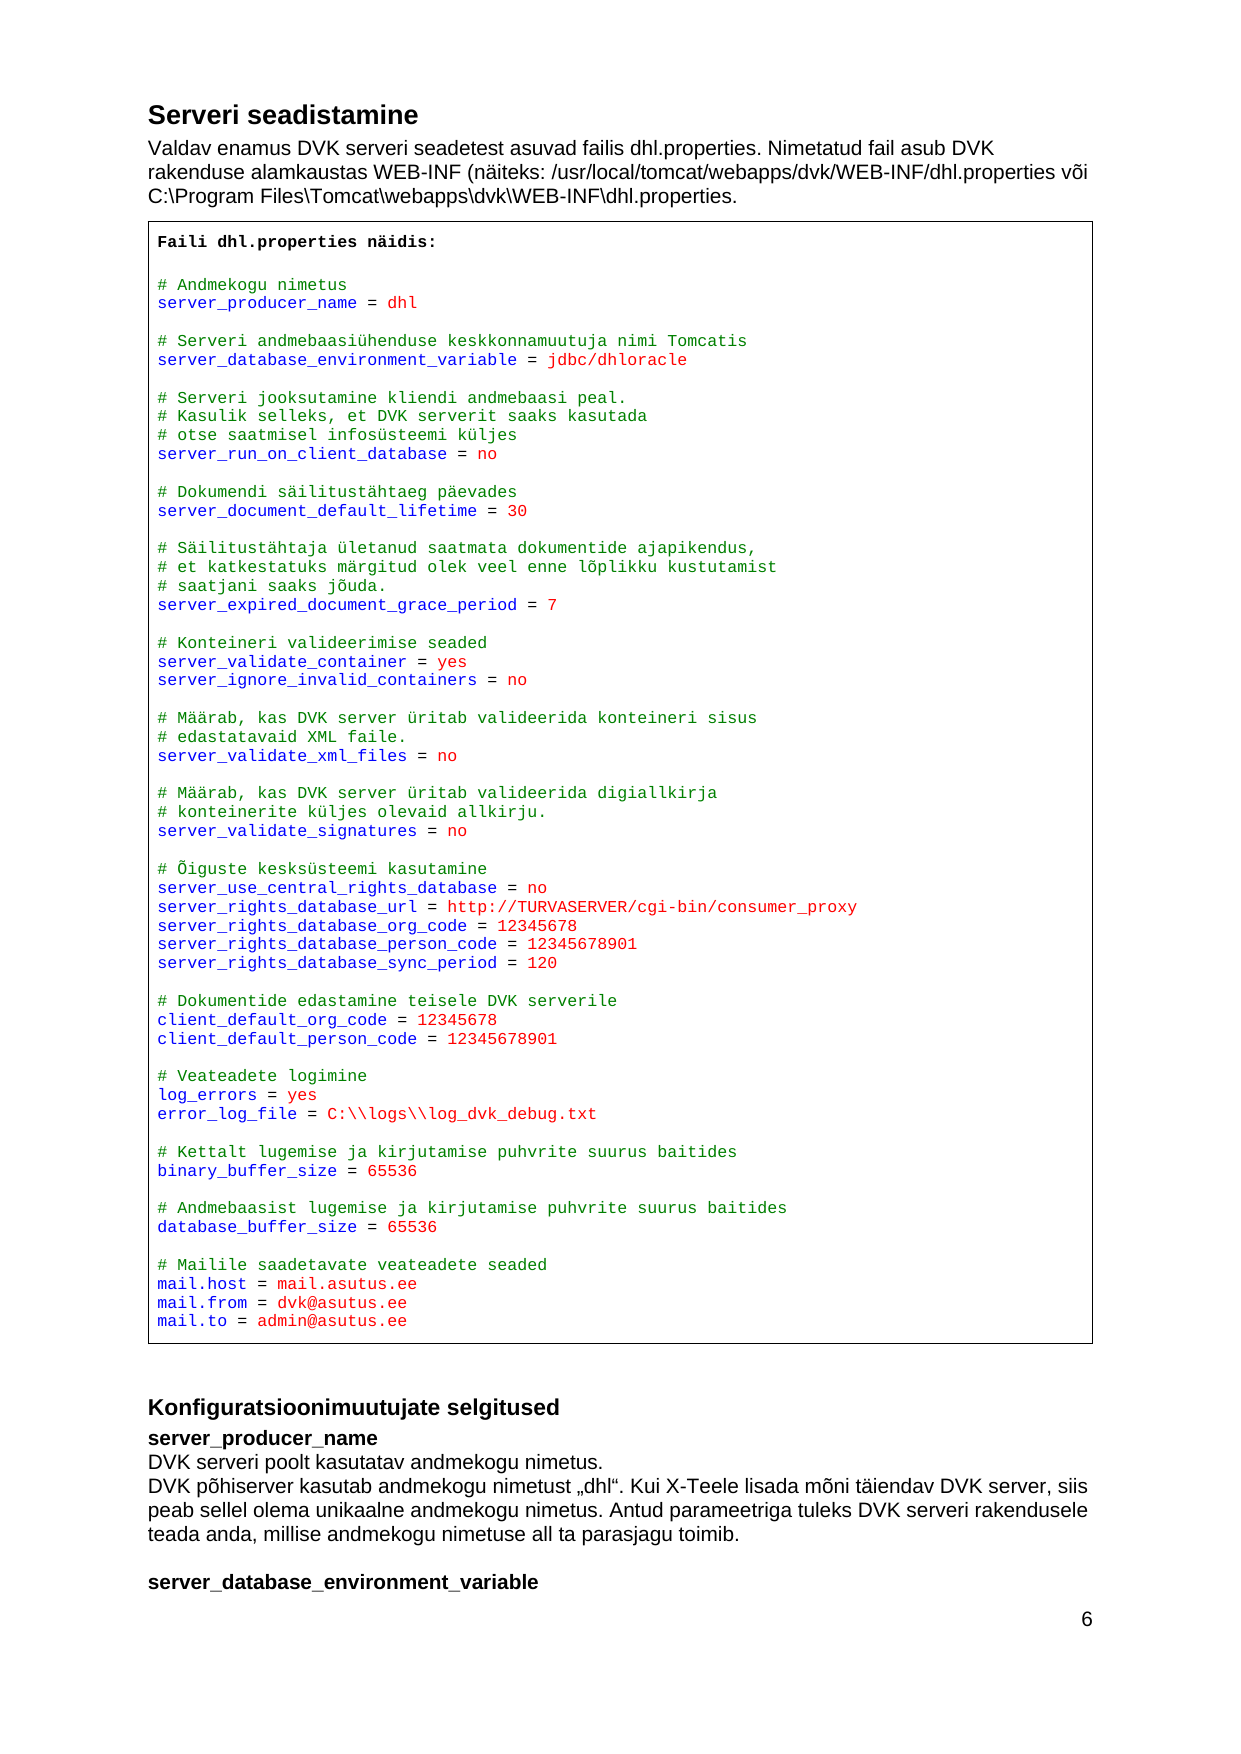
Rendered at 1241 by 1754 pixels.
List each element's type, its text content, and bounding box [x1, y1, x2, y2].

text # Konteineri valideerimise seaded [149, 631, 1092, 650]
text # Mailile saadetavate veateadete seaded [149, 1253, 1092, 1272]
text # Andmekogu nimetus [149, 273, 1092, 292]
subtitle Konfiguratsioonimuutujate selgitused [148, 1393, 1093, 1420]
text server_rights_database_org_code = 12345678 [149, 914, 1092, 933]
text DVK serveri poolt kasutatav andmekogu nimetus. [148, 1450, 1093, 1474]
text binary_buffer_size = 65536 [149, 1159, 1092, 1181]
text database_buffer_size = 65536 [149, 1216, 1092, 1238]
text # Dokumendi säilitustähtaeg päevades [149, 480, 1092, 499]
text mail.host = mail.asutus.ee [149, 1272, 1092, 1291]
text server_rights_database_person_code = 12345678901 [149, 933, 1092, 952]
text # Kettalt lugemise ja kirjutamise puhvrite suurus baitides [149, 1140, 1092, 1159]
text # Dokumentide edastamine teisele DVK serverile [149, 989, 1092, 1008]
text Valdav enamus DVK serveri seadetest asuvad failis dhl.properties. Nimetatud fail asub DVK rakenduse alamkaustas WEB-INF (näiteks: /usr/local/tomcat/webapps/dvk/WEB-INF/dhl.properties või C:\Program Files\Tomcat\webapps\dvk\WEB-INF\dhl.properties. [148, 136, 1093, 208]
text log_errors = yes [149, 1084, 1092, 1102]
text # otse saatmisel infosüsteemi küljes [149, 424, 1092, 443]
text server_rights_database_sync_period = 120 [149, 952, 1092, 974]
text # Serveri jooksutamine kliendi andmebaasi peal. [149, 386, 1092, 405]
text Faili dhl.properties näidis: [149, 230, 1092, 273]
text # Määrab, kas DVK server üritab valideerida digiallkirja [149, 782, 1092, 801]
subtitle Serveri seadistamine [148, 99, 1093, 130]
text # et katkestatuks märgitud olek veel enne lõplikku kustutamist [149, 556, 1092, 574]
text # Määrab, kas DVK server üritab valideerida konteineri sisus [149, 707, 1092, 725]
text server_document_default_lifetime = 30 [149, 499, 1092, 521]
text server_database_environment_variable = jdbc/dhloracle [149, 348, 1092, 370]
text error_log_file = C:\\logs\\log_dvk_debug.txt [149, 1102, 1092, 1124]
text # Serveri andmebaasiühenduse keskkonnamuutuja nimi Tomcatis [149, 329, 1092, 348]
text # saatjani saaks jõuda. [149, 574, 1092, 593]
text client_default_person_code = 12345678901 [149, 1027, 1092, 1049]
text mail.to = admin@asutus.ee [149, 1310, 1092, 1332]
text # edastatavaid XML faile. [149, 725, 1092, 744]
text server_use_central_rights_database = no [149, 876, 1092, 895]
text # Kasulik selleks, et DVK serverit saaks kasutada [149, 405, 1092, 424]
text # Õiguste kesksüsteemi kasutamine [149, 857, 1092, 876]
text server_rights_database_url = http://TURVASERVER/cgi-bin/consumer_proxy [149, 895, 1092, 914]
text client_default_org_code = 12345678 [149, 1008, 1092, 1027]
text server_validate_xml_files = no [149, 744, 1092, 766]
text # Veateadete logimine [149, 1065, 1092, 1084]
text server_producer_name [148, 1426, 1093, 1450]
text # Andmebaasist lugemise ja kirjutamise puhvrite suurus baitides [149, 1197, 1092, 1216]
text server_run_on_client_database = no [149, 443, 1092, 464]
text # konteinerite küljes olevaid allkirju. [149, 801, 1092, 820]
text server_expired_document_grace_period = 7 [149, 593, 1092, 615]
text server_producer_name = dhl [149, 292, 1092, 314]
text # Säilitustähtaja ületanud saatmata dokumentide ajapikendus, [149, 537, 1092, 556]
text server_ignore_invalid_containers = no [149, 669, 1092, 691]
text mail.from = dvk@asutus.ee [149, 1291, 1092, 1310]
text server_database_environment_variable [148, 1570, 1093, 1594]
text server_validate_container = yes [149, 650, 1092, 669]
text server_validate_signatures = no [149, 820, 1092, 842]
text DVK põhiserver kasutab andmekogu nimetust „dhl“. Kui X-Teele lisada mõni täiendav DVK server, siis peab sellel olema unikaalne andmekogu nimetus. Antud parameetriga tuleks DVK serveri rakendusele teada anda, millise andmekogu nimetuse all ta parasjagu toimib. [148, 1474, 1093, 1546]
